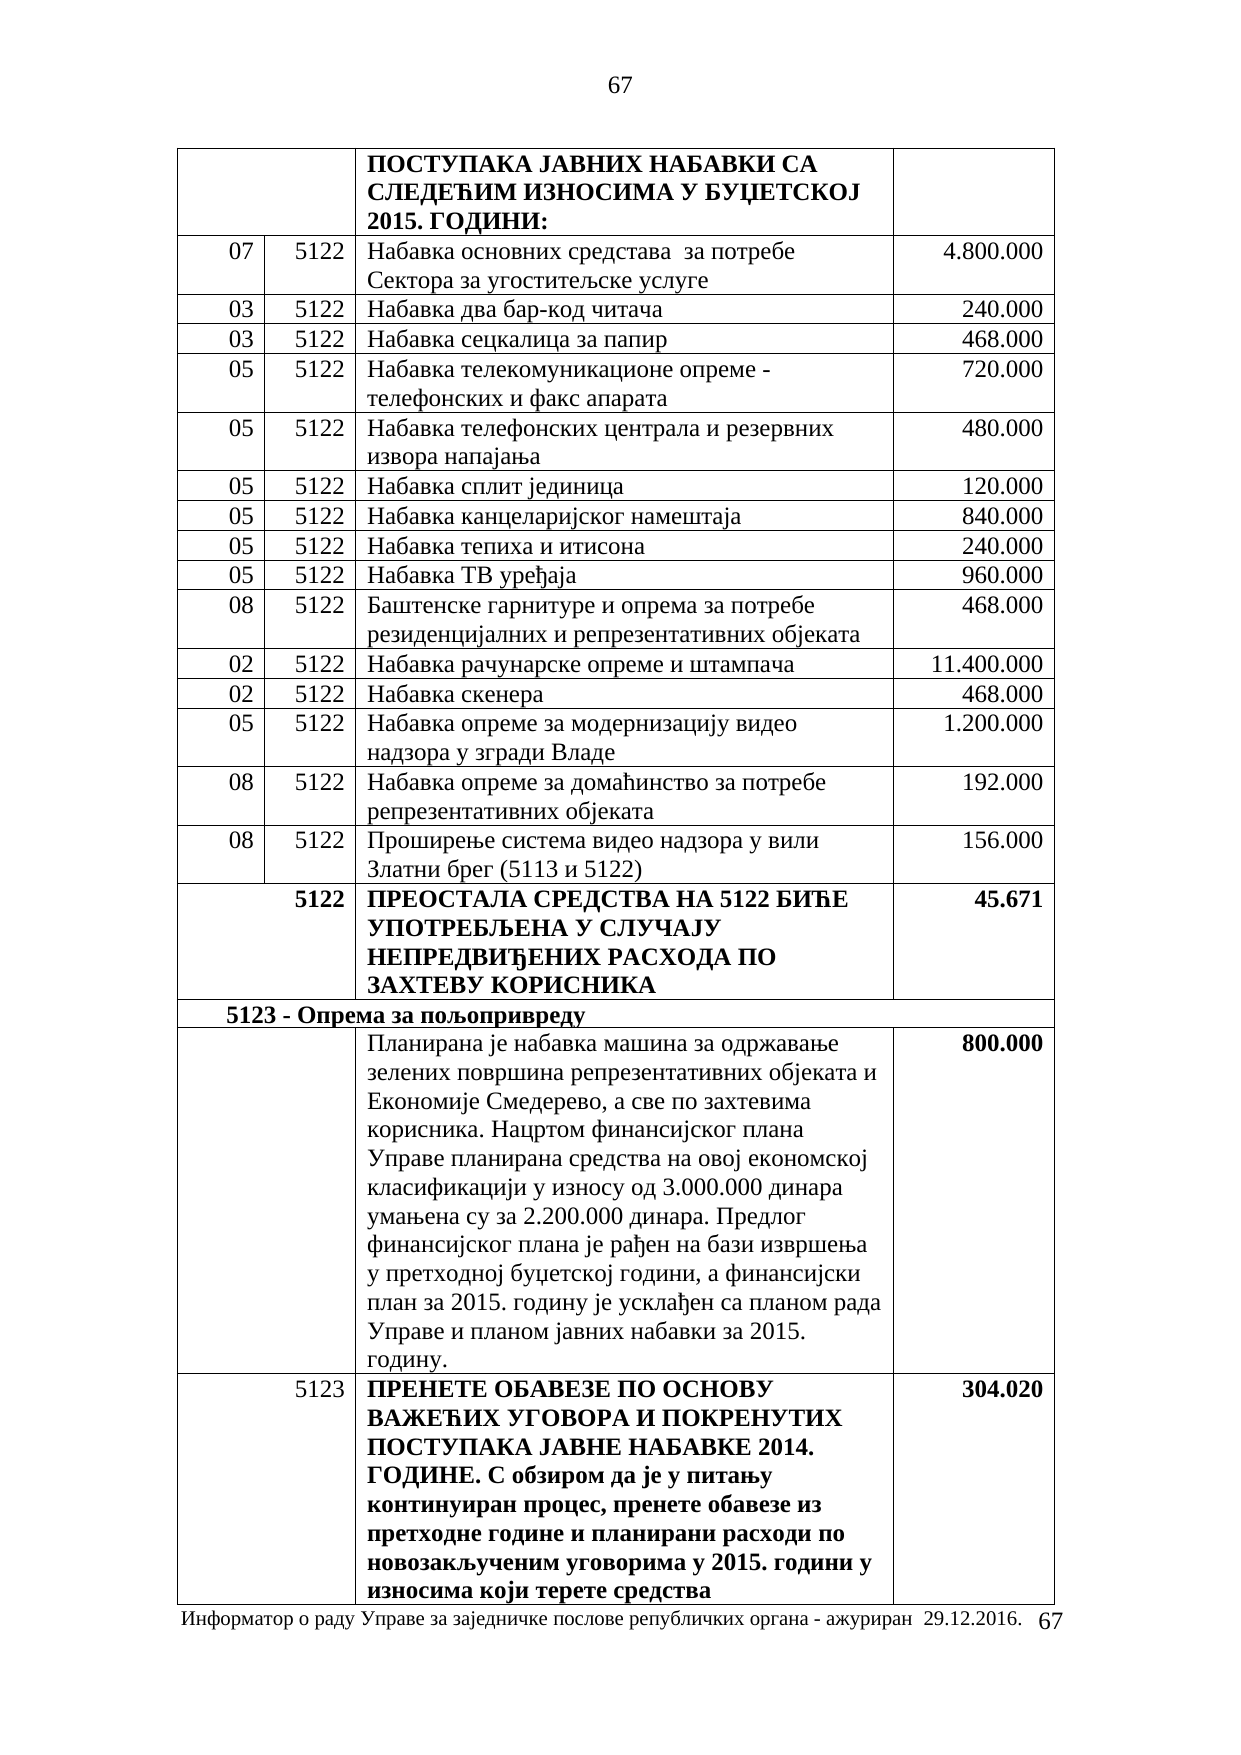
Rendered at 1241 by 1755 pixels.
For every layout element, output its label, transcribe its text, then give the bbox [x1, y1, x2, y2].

table_cell 240.000 [894, 531, 1054, 559]
table_cell 5122 [265, 295, 355, 323]
table_cell 5122 [265, 679, 355, 707]
table_cell 03 [178, 295, 264, 323]
table_cell Набавка телефонских централа и резервних извора напајања [356, 413, 893, 470]
table_cell 05 [178, 354, 264, 412]
table_cell 08 [178, 590, 264, 648]
table_cell 480.000 [894, 413, 1054, 470]
table_cell 720.000 [894, 354, 1054, 412]
table_cell 120.000 [894, 471, 1054, 500]
table_cell Набавка опреме за модернизацију видео надзора у згради Владе [356, 709, 893, 766]
table_cell ПОСТУПАКА ЈАВНИХ НАБАВКИ СА СЛЕДЕЋИМ ИЗНОСИМА У БУЏЕТСКОЈ 2015. ГОДИНИ: [356, 149, 893, 235]
table_cell Набавка тепиха и итисона [356, 531, 893, 559]
table_cell 02 [178, 679, 264, 707]
table_cell 03 [178, 324, 264, 353]
table_cell ПРЕОСТАЛА СРЕДСТВА НА 5122 БИЋЕ УПОТРЕБЉЕНА У СЛУЧАЈУ НЕПРЕДВИЂЕНИХ РАСХОДА ПО ЗАХТЕВУ КОРИСНИКА [356, 884, 893, 999]
table_cell 5122 [178, 884, 355, 999]
table_cell Набавка рачунарске опреме и штампача [356, 649, 893, 678]
table_cell 5122 [265, 561, 355, 589]
table_cell 5122 [265, 531, 355, 559]
table_cell 5122 [265, 354, 355, 412]
table_cell 5122 [265, 501, 355, 530]
table_cell 468.000 [894, 324, 1054, 353]
table_cell 5122 [265, 709, 355, 766]
table_cell 304.020 [894, 1374, 1054, 1604]
table_cell Набавка сецкалица за папир [356, 324, 893, 353]
table_cell 5122 [265, 236, 355, 293]
table_cell [894, 149, 1054, 235]
table_cell 08 [178, 767, 264, 824]
table_cell 05 [178, 501, 264, 530]
table_cell 5122 [265, 649, 355, 678]
table_cell 5123 - Опрема за пољопривреду [178, 1000, 1054, 1027]
table_cell 5122 [265, 590, 355, 648]
table_cell 02 [178, 649, 264, 678]
table_cell 5122 [265, 413, 355, 470]
table_cell 08 [178, 826, 264, 883]
table_cell 05 [178, 413, 264, 470]
table_cell 192.000 [894, 767, 1054, 824]
table_cell 45.671 [894, 884, 1054, 999]
table_cell Набавка два бар-код читача [356, 295, 893, 323]
table_cell Набавка скенера [356, 679, 893, 707]
table_cell 240.000 [894, 295, 1054, 323]
table_cell 960.000 [894, 561, 1054, 589]
table_cell [178, 1028, 355, 1373]
table_cell 5122 [265, 471, 355, 500]
table_cell 05 [178, 531, 264, 559]
table_cell 800.000 [894, 1028, 1054, 1373]
table_cell 468.000 [894, 679, 1054, 707]
table_cell Набавка опреме за домаћинство за потребе репрезентативних објекaта [356, 767, 893, 824]
table_cell 07 [178, 236, 264, 293]
table_cell 156.000 [894, 826, 1054, 883]
table_cell Проширење система видео надзора у вили Златни брег (5113 и 5122) [356, 826, 893, 883]
table_cell 5122 [265, 767, 355, 824]
table_cell 11.400.000 [894, 649, 1054, 678]
table_cell Набавка канцеларијског намештаја [356, 501, 893, 530]
table_cell 4.800.000 [894, 236, 1054, 293]
table_cell Набавка основних средстава за потребе Сектора за угоститељске услуге [356, 236, 893, 293]
table_cell [178, 149, 355, 235]
table_cell 468.000 [894, 590, 1054, 648]
table_cell 5122 [265, 826, 355, 883]
table_cell 1.200.000 [894, 709, 1054, 766]
table_cell 05 [178, 709, 264, 766]
table_cell Набавка сплит јединица [356, 471, 893, 500]
table_cell Планирана је набавка машина за одржавање зелених површина репрезентативних објеката и Економије Смедерево, а све по захтевима корисника. Нацртом финансијског плана Управе планирана средства на овој економској класификацији у износу од 3.000.000 динара умањена су за 2.200.000 динара. Предлог финансијског плана је рађен на бази извршења у претходној буџетској години, а финансијски план за 2015. годину је усклађен са планом рада Управе и планом јавних набавки за 2015. годину. [356, 1028, 893, 1373]
table_cell 5123 [178, 1374, 355, 1604]
table_cell Набавка ТВ уређаја [356, 561, 893, 589]
table_cell Набавка телекомуникационе опрeме - телефонских и факс апарата [356, 354, 893, 412]
table_cell 5122 [265, 324, 355, 353]
table_cell ПРЕНЕТЕ ОБАВЕЗЕ ПО ОСНОВУ ВАЖЕЋИХ УГОВОРА И ПОКРЕНУТИХ ПОСТУПАКА ЈАВНЕ НАБАВКЕ 2014. ГОДИНЕ. С обзиром да је у питању континуиран процес, пренете обавезе из претходне године и планирани расходи по новозакљученим уговорима у 2015. години у износима који терете средства [356, 1374, 893, 1604]
table_cell 840.000 [894, 501, 1054, 530]
table_cell 05 [178, 471, 264, 500]
table_cell 05 [178, 561, 264, 589]
table_cell Баштенске гарнитуре и опрема за потребе резиденцијалних и репрезентативних објеката [356, 590, 893, 648]
